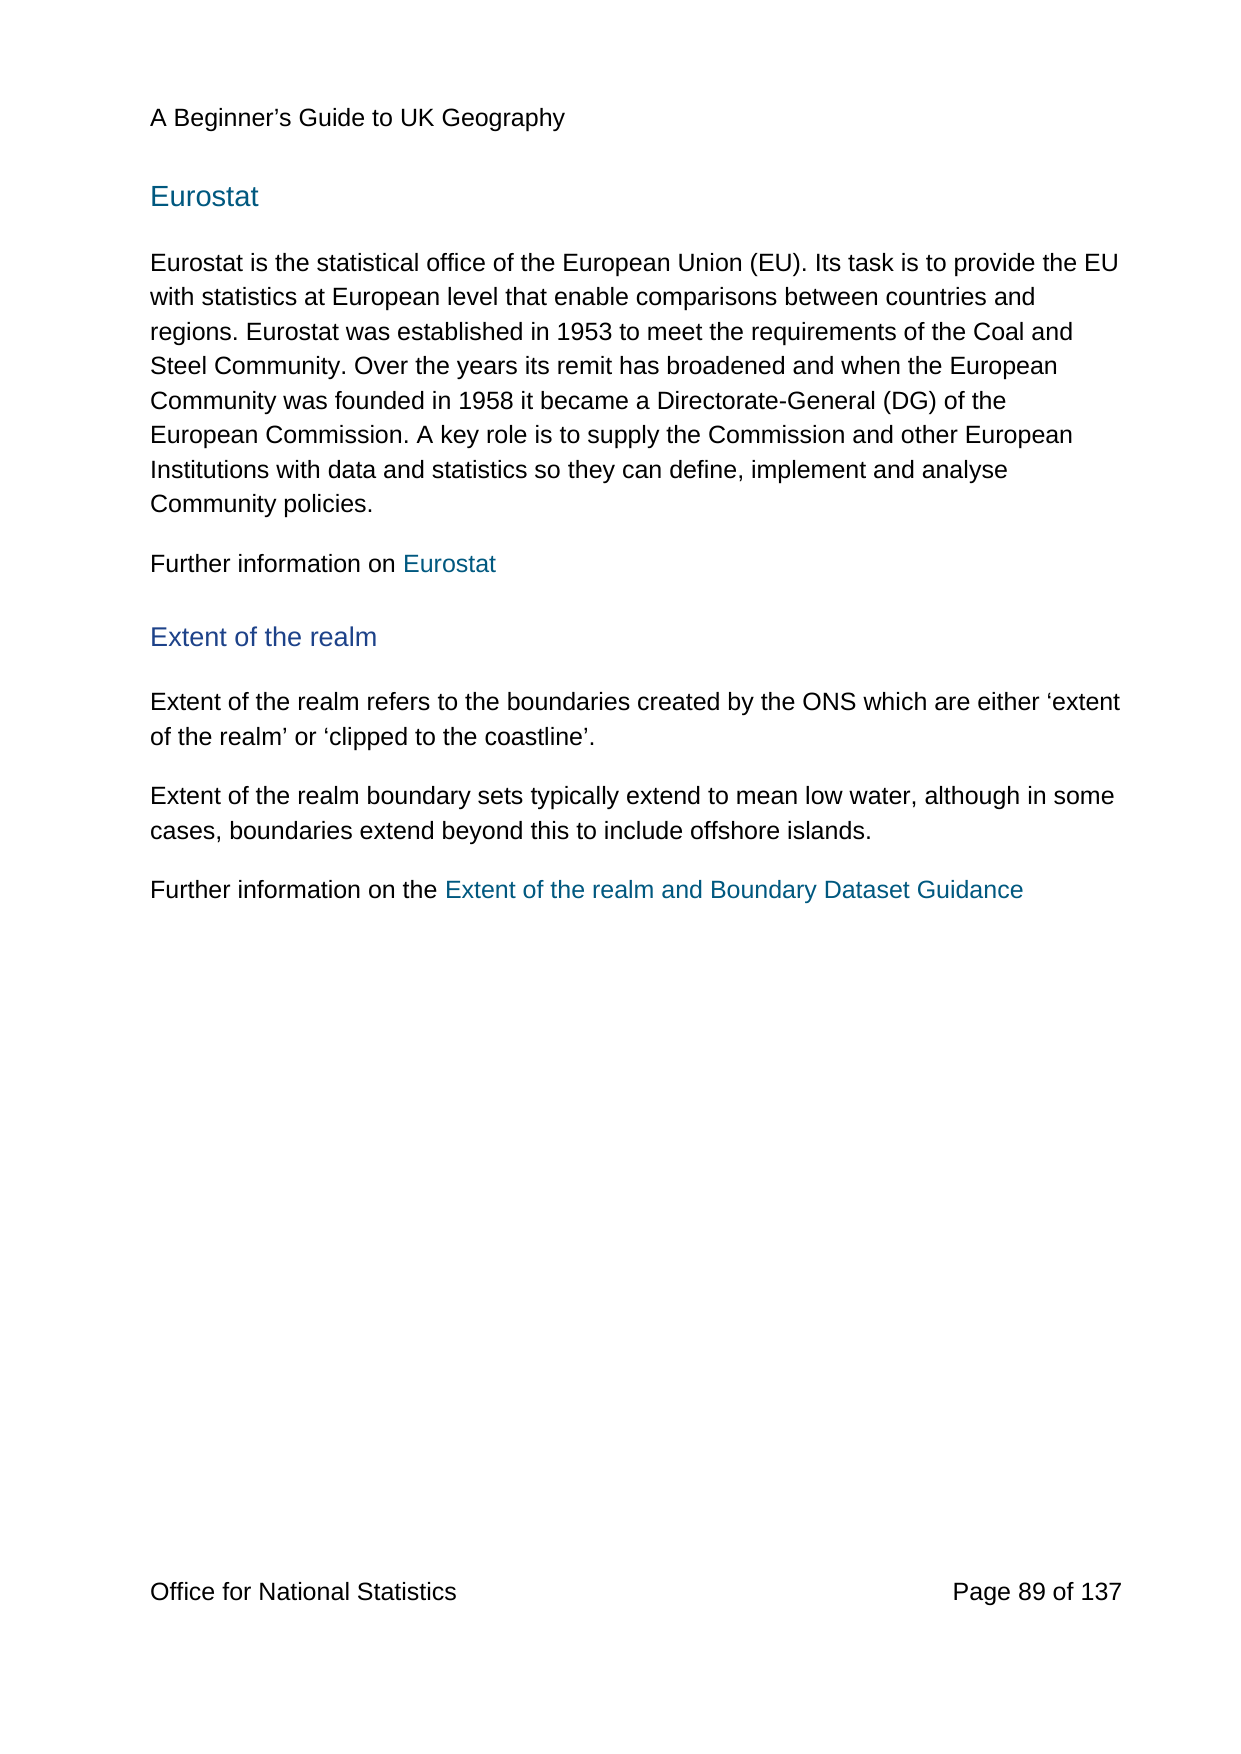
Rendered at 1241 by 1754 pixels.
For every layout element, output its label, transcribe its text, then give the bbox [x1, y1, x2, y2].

text Further information on Eurostat [150, 549, 1122, 577]
text Eurostat is the statistical office of the European Union (EU). Its task is to provide the EU with statistics at European level that enable comparisons between countries and regions. Eurostat was established in 1953 to meet the requirements of the Coal and Steel Community. Over the years its remit has broadened and when the European Community was founded in 1958 it became a Directorate-General (DG) of the European Commission. A key role is to supply the Commission and other European Institutions with data and statistics so they can define, implement and analyse Community policies. [150, 248, 1122, 518]
text Further information on the Extent of the realm and Boundary Dataset Guidance [150, 875, 1122, 904]
text Extent of the realm boundary sets typically extend to mean low water, although in some cases, boundaries extend beyond this to include offshore islands. [150, 781, 1122, 844]
subtitle Extent of the realm [150, 621, 1122, 652]
text Extent of the realm refers to the boundaries created by the ONS which are either ‘extent of the realm’ or ‘clipped to the coastline’. [150, 687, 1122, 751]
subtitle Eurostat [150, 178, 1122, 212]
